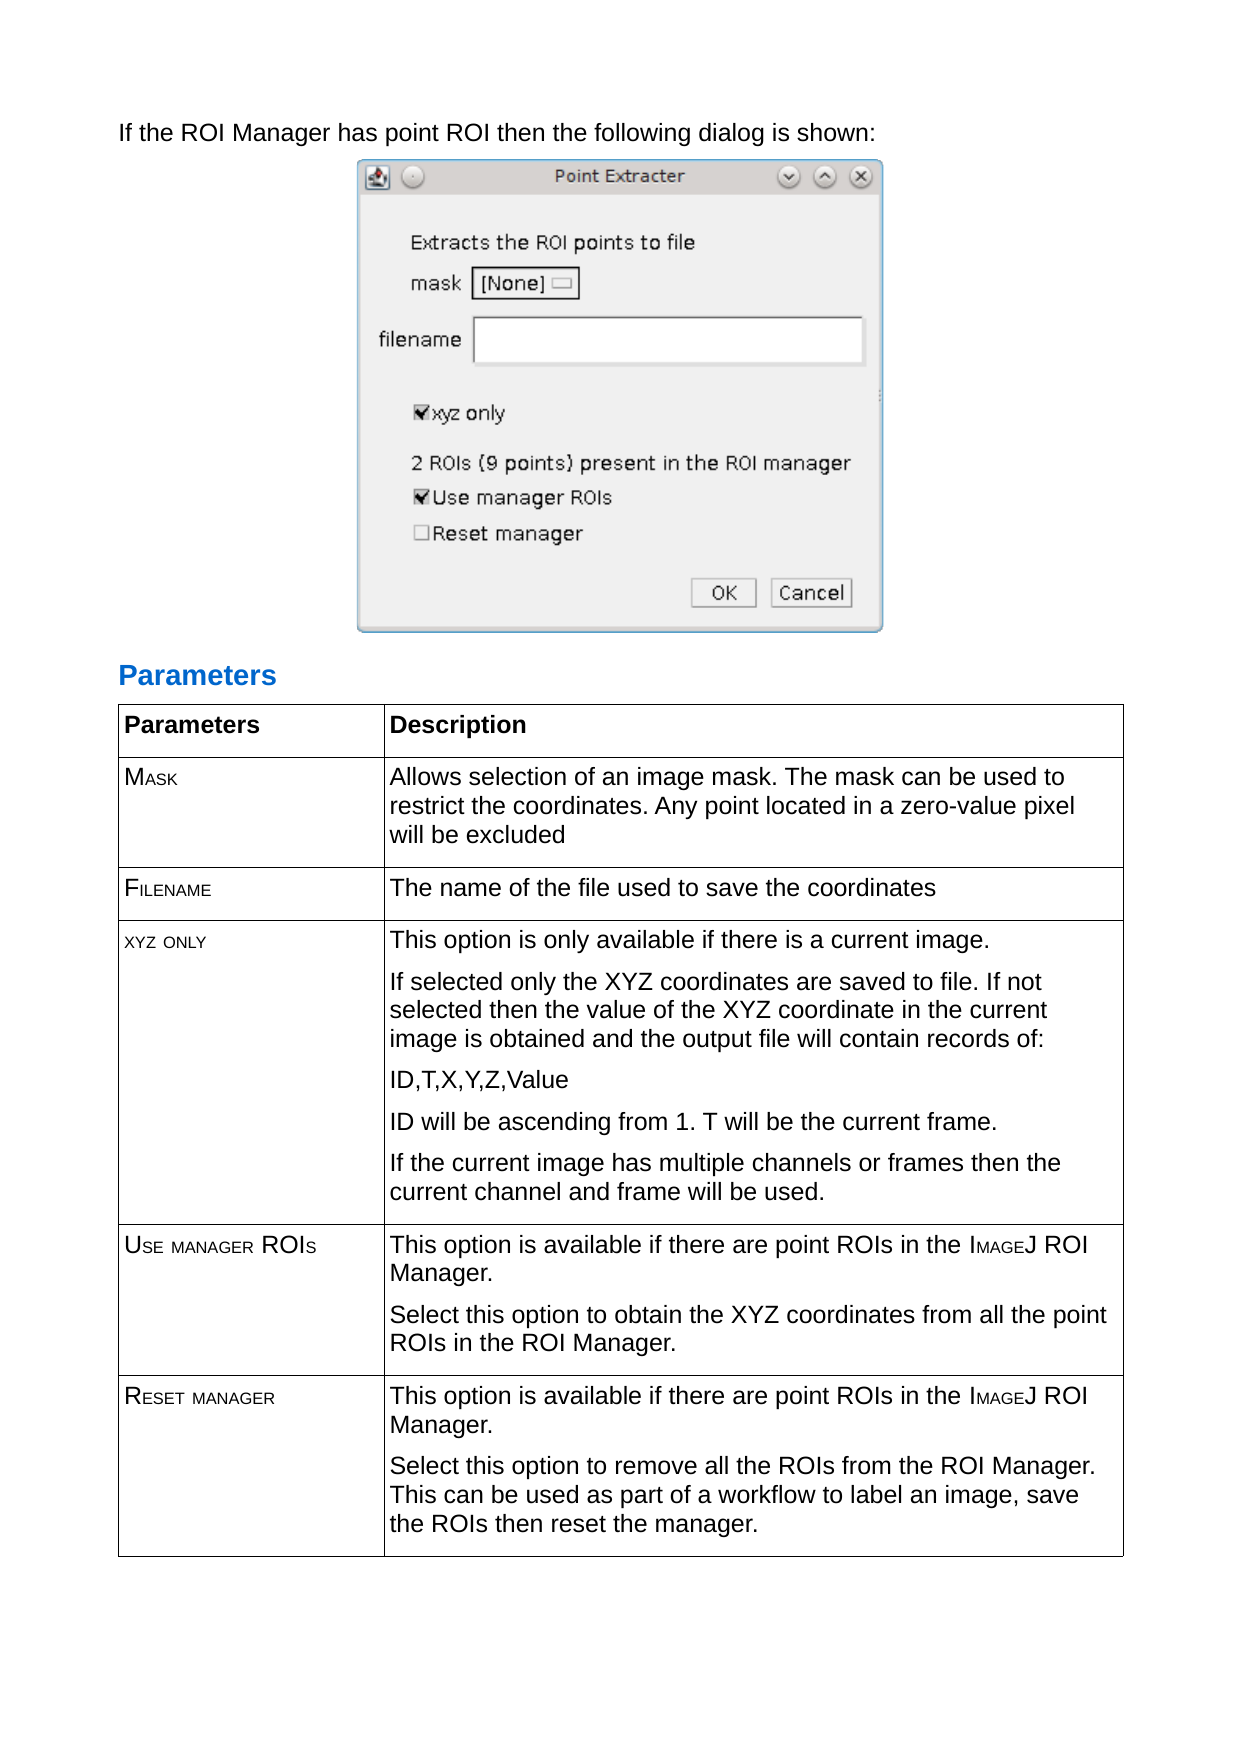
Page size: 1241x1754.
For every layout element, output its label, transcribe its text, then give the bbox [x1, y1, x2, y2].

table_header Parameters [119, 705, 384, 757]
table_cell Filename [119, 868, 384, 920]
table_cell This option is only available if there is a current image. If selected only the XYZ coordinates are saved to file. If not selected then the value of the XYZ coordinate in the current image is obtained and the output file will contain records of: ID,T,X,Y,Z,Value ID will be ascending from 1. T will be the current frame. If the current image has multiple channels or frames then the current channel and frame will be used. [385, 921, 1123, 1224]
picture [356, 159, 884, 633]
table_cell Mask [119, 758, 384, 867]
table_cell xyz only [119, 921, 384, 1224]
table_cell This option is available if there are point ROIs in the ImageJ ROI Manager. Select this option to remove all the ROIs from the ROI Manager. This can be used as part of a workflow to label an image, save the ROIs then reset the manager. [385, 1376, 1123, 1556]
table_cell This option is available if there are point ROIs in the ImageJ ROI Manager. Select this option to obtain the XYZ coordinates from all the point ROIs in the ROI Manager. [385, 1225, 1123, 1375]
table_cell The name of the file used to save the coordinates [385, 868, 1123, 920]
table_header Description [385, 705, 1123, 757]
table_cell Reset manager [119, 1376, 384, 1556]
subtitle Parameters [118, 658, 1122, 691]
text If the ROI Manager has point ROI then the following dialog is shown: [118, 118, 1122, 147]
table_cell Allows selection of an image mask. The mask can be used to restrict the coordinates. Any point located in a zero-value pixel will be excluded [385, 758, 1123, 867]
table_cell Use manager ROIs [119, 1225, 384, 1375]
